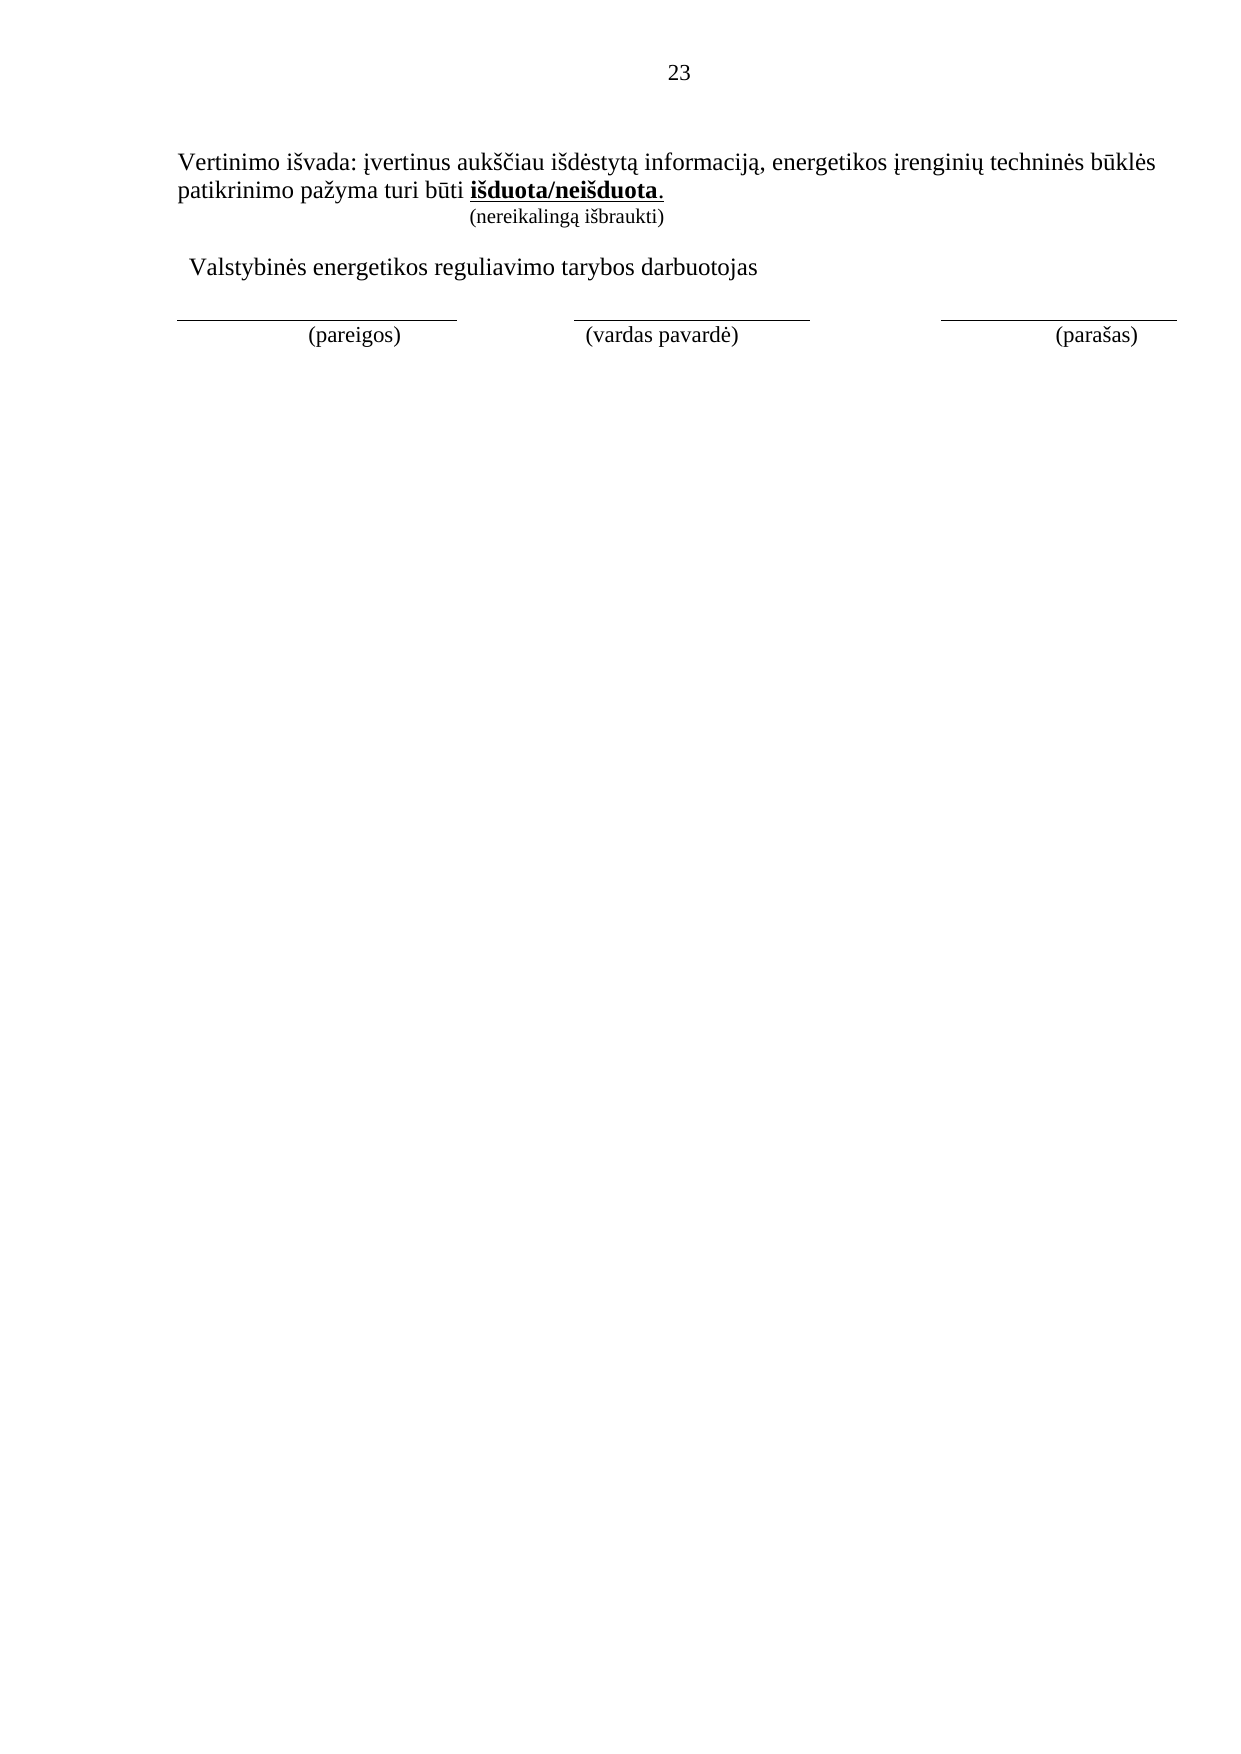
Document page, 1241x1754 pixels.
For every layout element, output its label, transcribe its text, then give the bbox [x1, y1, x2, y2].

text Vertinimo išvada: įvertinus aukščiau išdėstytą informaciją, energetikos įrenginių techninės būklės patikrinimo pažyma turi būti išduota/neišduota. [177, 147, 1181, 204]
table_cell [457, 320, 574, 348]
table_cell [810, 320, 941, 348]
table_cell (parašas) [941, 321, 1177, 348]
text (nereikalingą išbraukti) [447, 204, 1181, 228]
table_cell (vardas pavardė) [574, 321, 810, 348]
table_cell (pareigos) [177, 321, 457, 348]
table_header Valstybinės energetikos reguliavimo tarybos darbuotojas [177, 253, 1177, 320]
